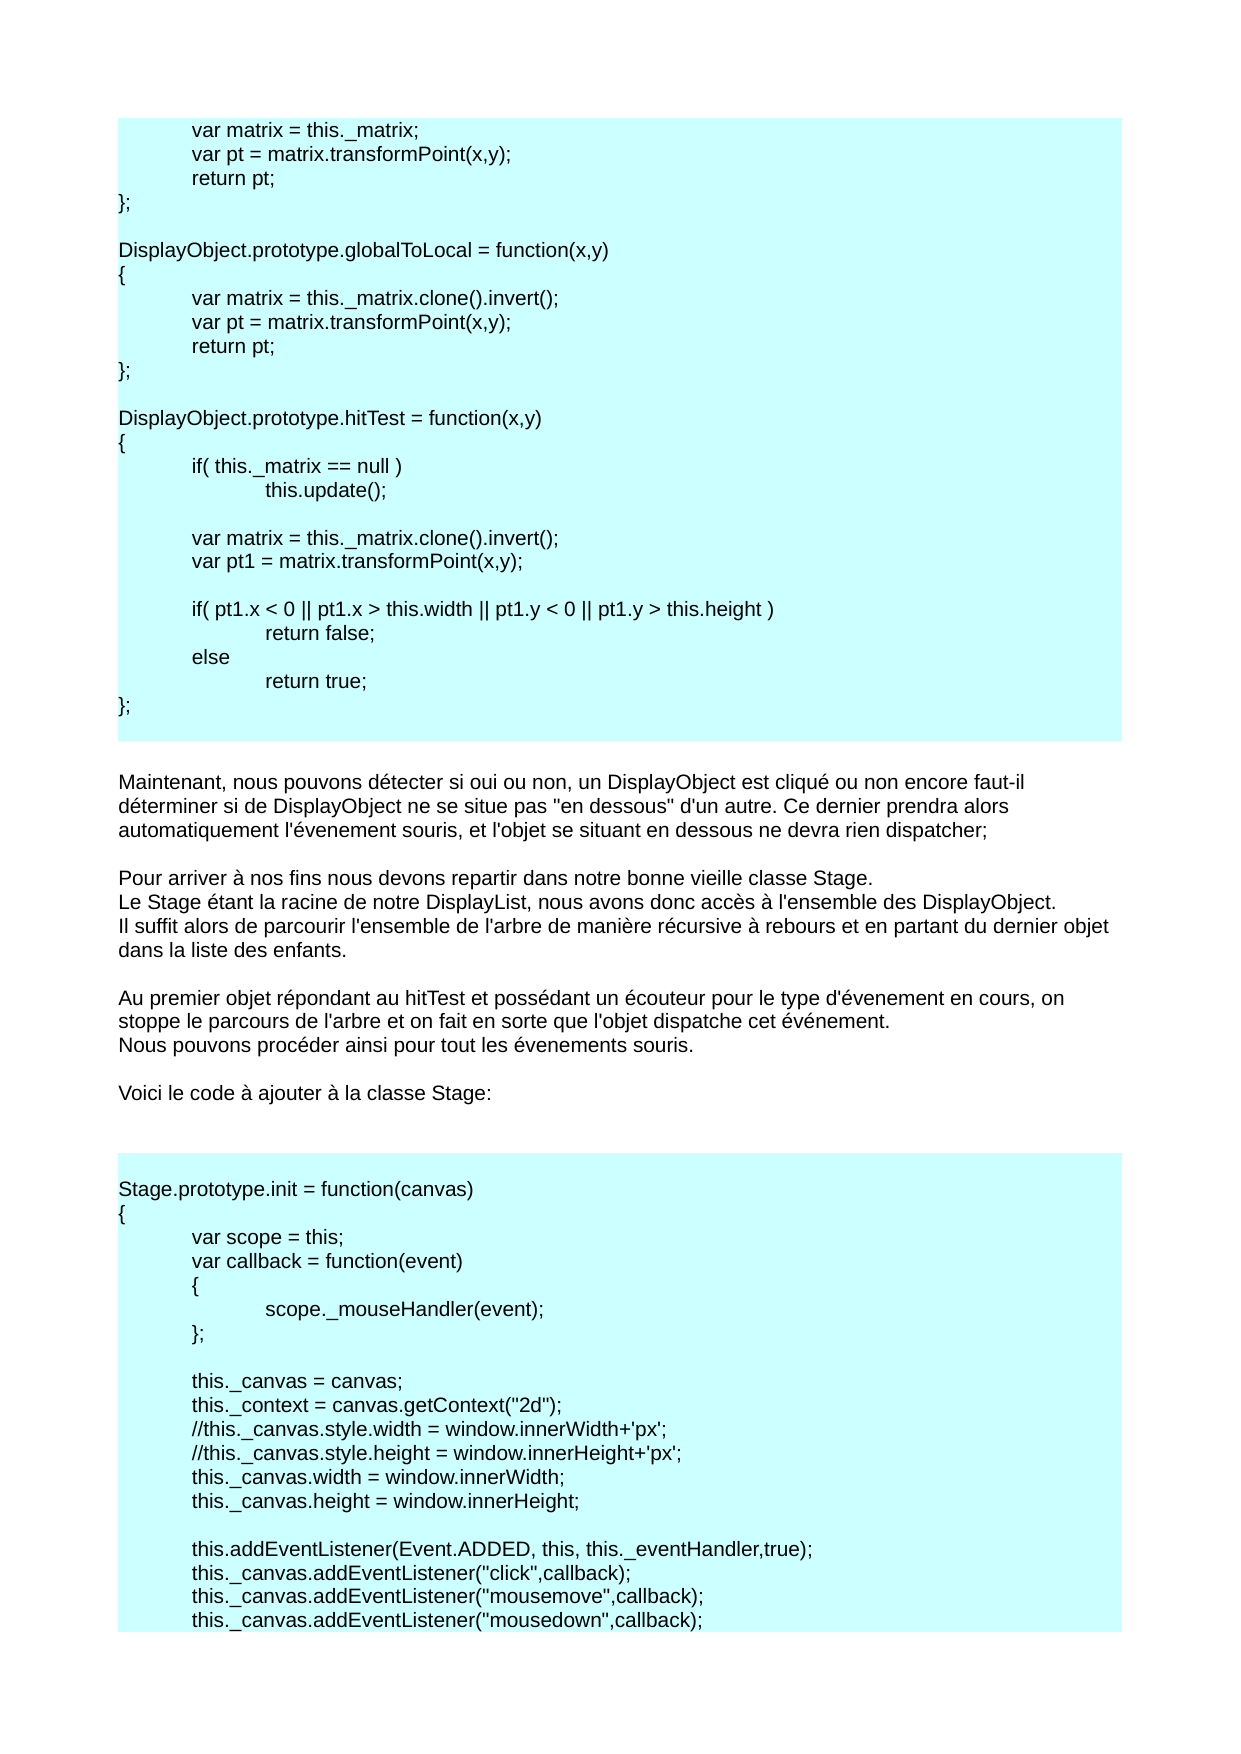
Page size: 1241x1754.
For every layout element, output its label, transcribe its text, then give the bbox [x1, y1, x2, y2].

text return true; [118, 669, 1122, 693]
text this._canvas.addEventListener("mousedown",callback); [118, 1608, 1122, 1632]
text Maintenant, nous pouvons détecter si oui ou non, un DisplayObject est cliqué ou non encore faut-il déterminer si de DisplayObject ne se situe pas "en dessous" d'un autre. Ce dernier prendra alors automatiquement l'évenement souris, et l'objet se situant en dessous ne devra rien dispatcher; [118, 770, 1122, 842]
text if( this._matrix == null ) [118, 453, 1122, 477]
text DisplayObject.prototype.globalToLocal = function(x,y) [118, 238, 1122, 262]
text //this._canvas.style.width = window.innerWidth+'px'; [118, 1417, 1122, 1441]
text this.addEventListener(Event.ADDED, this, this._eventHandler,true); [118, 1536, 1122, 1560]
text return pt; [118, 166, 1122, 190]
text }; [118, 693, 1122, 717]
text this._canvas.addEventListener("click",callback); [118, 1560, 1122, 1584]
text var matrix = this._matrix.clone().invert(); [118, 286, 1122, 310]
text { [118, 1201, 1122, 1225]
text { [118, 1273, 1122, 1297]
text { [118, 262, 1122, 286]
text this._canvas = canvas; [118, 1369, 1122, 1393]
text return false; [118, 621, 1122, 645]
text var scope = this; [118, 1225, 1122, 1249]
text Au premier objet répondant au hitTest et possédant un écouteur pour le type d'évenement en cours, on stoppe le parcours de l'arbre et on fait en sorte que l'objet dispatche cet événement. [118, 985, 1122, 1033]
text { [118, 429, 1122, 453]
text }; [118, 1321, 1122, 1345]
text scope._mouseHandler(event); [118, 1297, 1122, 1321]
text var pt1 = matrix.transformPoint(x,y); [118, 549, 1122, 573]
text this.update(); [118, 477, 1122, 501]
text DisplayObject.prototype.hitTest = function(x,y) [118, 406, 1122, 429]
text var matrix = this._matrix.clone().invert(); [118, 525, 1122, 549]
text this._context = canvas.getContext("2d"); [118, 1393, 1122, 1417]
text Le Stage étant la racine de notre DisplayList, nous avons donc accès à l'ensemble des DisplayObject. [118, 889, 1122, 913]
text if( pt1.x < 0 || pt1.x > this.width || pt1.y < 0 || pt1.y > this.height ) [118, 597, 1122, 621]
text this._canvas.width = window.innerWidth; [118, 1464, 1122, 1488]
text this._canvas.addEventListener("mousemove",callback); [118, 1584, 1122, 1608]
text Voici le code à ajouter à la classe Stage: [118, 1081, 1122, 1105]
text var pt = matrix.transformPoint(x,y); [118, 310, 1122, 334]
text return pt; [118, 334, 1122, 358]
text var matrix = this._matrix; [118, 118, 1122, 142]
text Nous pouvons procéder ainsi pour tout les évenements souris. [118, 1033, 1122, 1057]
text //this._canvas.style.height = window.innerHeight+'px'; [118, 1441, 1122, 1464]
text Pour arriver à nos fins nous devons repartir dans notre bonne vieille classe Stage. [118, 866, 1122, 889]
text Stage.prototype.init = function(canvas) [118, 1177, 1122, 1201]
text this._canvas.height = window.innerHeight; [118, 1488, 1122, 1536]
text }; [118, 190, 1122, 214]
text else [118, 645, 1122, 669]
text var callback = function(event) [118, 1249, 1122, 1273]
text }; [118, 358, 1122, 382]
text var pt = matrix.transformPoint(x,y); [118, 142, 1122, 166]
text Il suffit alors de parcourir l'ensemble de l'arbre de manière récursive à rebours et en partant du dernier objet dans la liste des enfants. [118, 913, 1122, 961]
